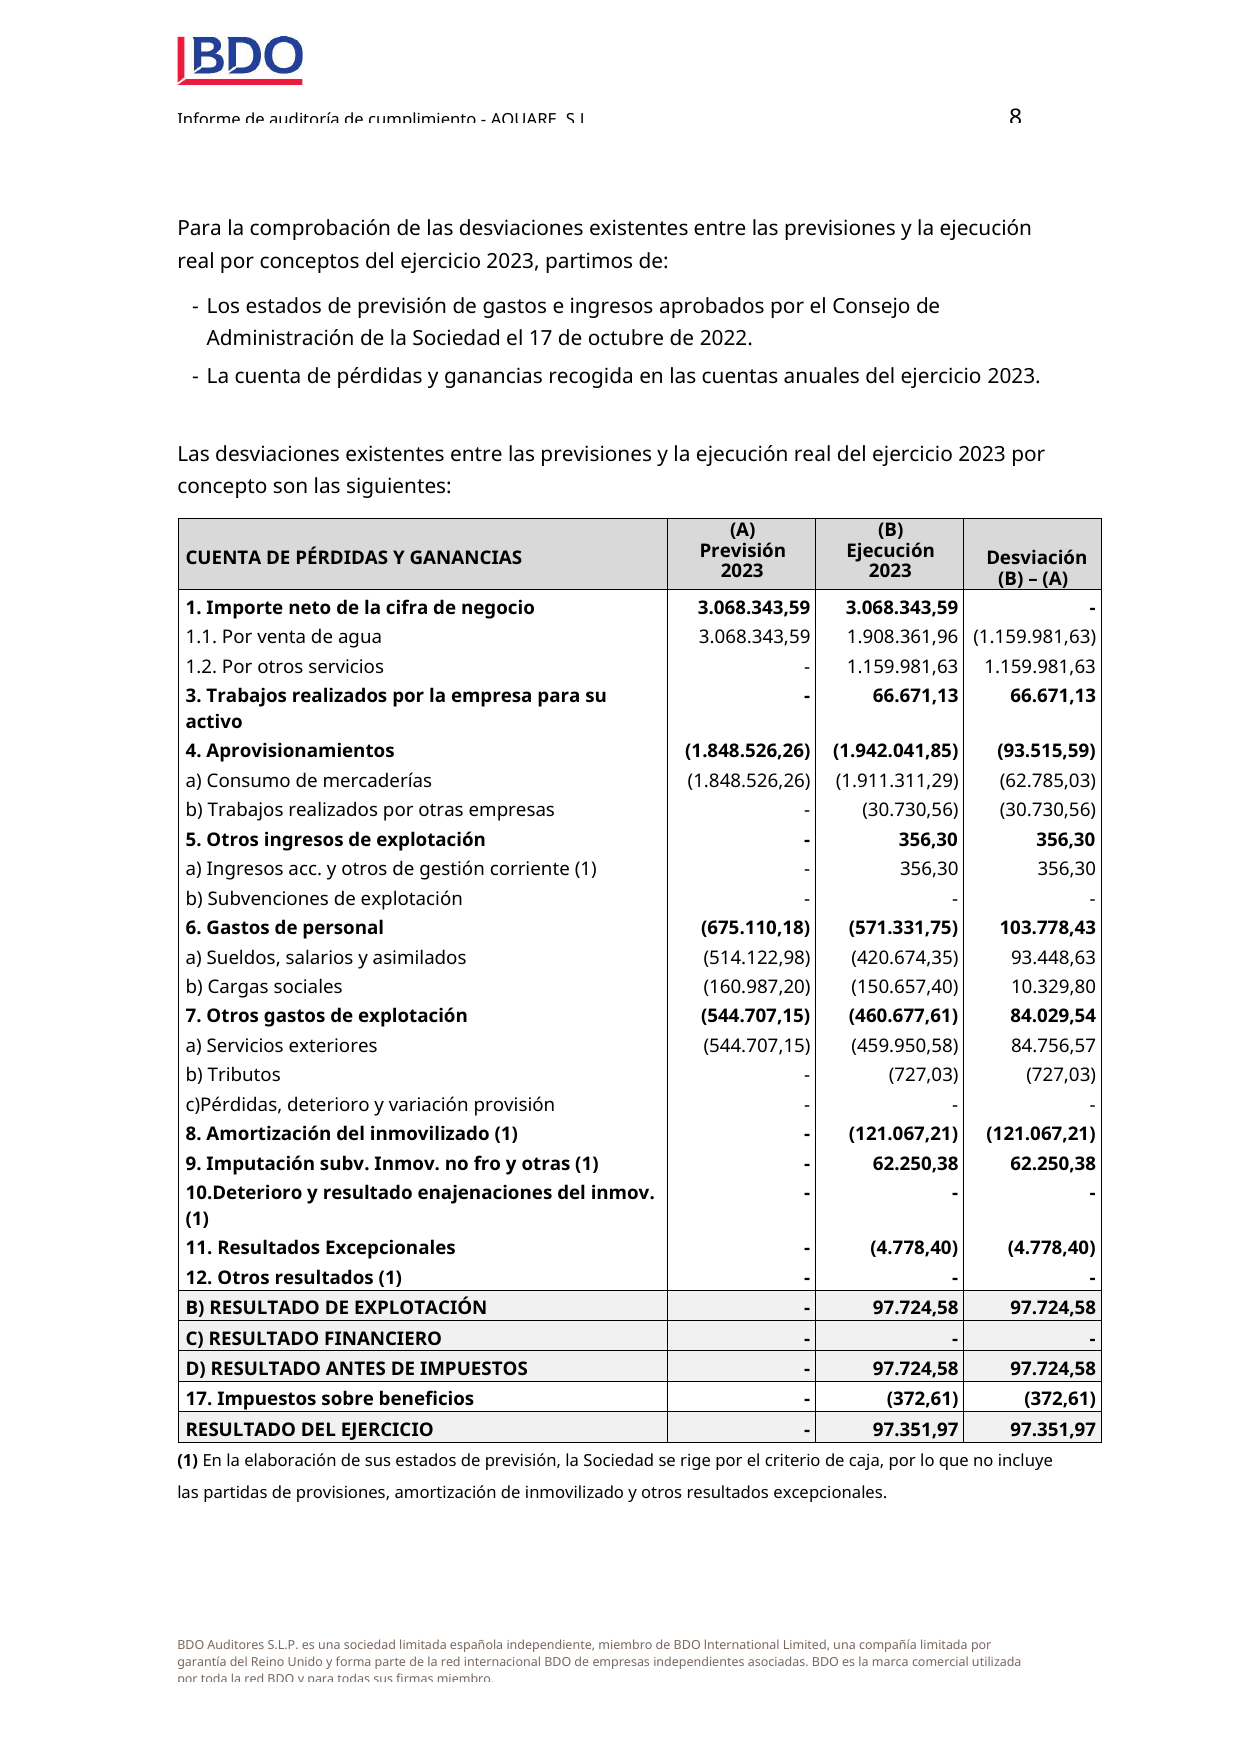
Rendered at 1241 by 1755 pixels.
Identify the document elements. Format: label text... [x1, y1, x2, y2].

table_cell 10.329,80 [964, 970, 1101, 999]
table_cell 17. Impuestos sobre beneficios [179, 1382, 667, 1411]
table_cell a) Ingresos acc. y otros de gestión corriente (1) [179, 852, 667, 881]
table_cell 66.671,13 [816, 679, 963, 734]
table_cell - [668, 1260, 815, 1289]
table_cell 10.Deterioro y resultado enajenaciones del inmov. (1) [179, 1176, 667, 1231]
table_cell - [668, 881, 815, 911]
table_cell 356,30 [816, 822, 963, 852]
table_cell a) Consumo de mercaderías [179, 763, 667, 793]
table_cell (121.067,21) [816, 1117, 963, 1146]
table_cell 93.448,63 [964, 940, 1101, 969]
table_cell (150.657,40) [816, 970, 963, 999]
table_cell (1.942.041,85) [816, 734, 963, 763]
table_cell 3.068.343,59 [668, 590, 815, 620]
table_cell RESULTADO DEL EJERCICIO [179, 1412, 667, 1442]
list La cuenta de pérdidas y ganancias recogida en las cuentas anuales del ejercicio 2023. [192, 361, 1120, 390]
table_cell (1.159.981,63) [964, 620, 1101, 649]
table_cell b) Trabajos realizados por otras empresas [179, 793, 667, 822]
table_cell 3. Trabajos realizados por la empresa para su activo [179, 679, 667, 734]
table_cell - [964, 590, 1101, 620]
table_cell 97.724,58 [816, 1351, 963, 1381]
table_cell B) RESULTADO DE EXPLOTACIÓN [179, 1291, 667, 1320]
table_cell (121.067,21) [964, 1117, 1101, 1146]
table_cell - [816, 1260, 963, 1289]
list Los estados de previsión de gastos e ingresos aprobados por el Consejo de Administración de la Sociedad el 17 de octubre de 2022. [192, 291, 1064, 351]
table_cell 1. Importe neto de la cifra de negocio [179, 590, 667, 620]
table_cell (727,03) [964, 1058, 1101, 1087]
table_cell - [668, 1412, 815, 1442]
table_cell - [668, 852, 815, 881]
table_cell c)Pérdidas, deterioro y variación provisión [179, 1087, 667, 1117]
table_cell D) RESULTADO ANTES DE IMPUESTOS [179, 1351, 667, 1381]
table_cell 5. Otros ingresos de explotación [179, 822, 667, 852]
table_cell - [816, 881, 963, 911]
table_cell 8. Amortización del inmovilizado (1) [179, 1117, 667, 1146]
table_cell 97.724,58 [964, 1351, 1101, 1381]
table_cell 4. Aprovisionamientos [179, 734, 667, 763]
table_header (A) Previsión 2023 [668, 519, 815, 589]
table_cell 7. Otros gastos de explotación [179, 999, 667, 1028]
table_cell (544.707,15) [668, 1028, 815, 1058]
table_cell (544.707,15) [668, 999, 815, 1028]
table_cell - [668, 793, 815, 822]
table_cell 97.351,97 [816, 1412, 963, 1442]
table_cell 9. Imputación subv. Inmov. no fro y otras (1) [179, 1146, 667, 1176]
table_cell b) Subvenciones de explotación [179, 881, 667, 911]
table_cell b) Cargas sociales [179, 970, 667, 999]
table_cell 62.250,38 [964, 1146, 1101, 1176]
table_cell 1.159.981,63 [816, 649, 963, 679]
table_header (B) Ejecución 2023 [816, 519, 963, 589]
table_cell - [964, 881, 1101, 911]
table_cell 3.068.343,59 [668, 620, 815, 649]
table_cell - [668, 679, 815, 734]
table_cell - [668, 1351, 815, 1381]
table_cell - [668, 1321, 815, 1350]
table_cell (460.677,61) [816, 999, 963, 1028]
table_cell 97.724,58 [816, 1291, 963, 1320]
table_cell 356,30 [964, 822, 1101, 852]
table_cell - [668, 1382, 815, 1411]
table_cell (160.987,20) [668, 970, 815, 999]
table_cell (4.778,40) [964, 1231, 1101, 1260]
table_cell a) Sueldos, salarios y asimilados [179, 940, 667, 969]
table_cell 84.756,57 [964, 1028, 1101, 1058]
table_cell (459.950,58) [816, 1028, 963, 1058]
table_cell (514.122,98) [668, 940, 815, 969]
table_cell (62.785,03) [964, 763, 1101, 793]
table_cell (1.911.311,29) [816, 763, 963, 793]
text Para la comprobación de las desviaciones existentes entre las previsiones y la ejecución real por conceptos del ejercicio 2023, partimos de: [177, 213, 1064, 274]
table_cell - [668, 1117, 815, 1146]
table_cell (93.515,59) [964, 734, 1101, 763]
table_cell - [668, 1146, 815, 1176]
text (1) En la elaboración de sus estados de previsión, la Sociedad se rige por el criterio de caja, por lo que no incluye las partidas de provisiones, amortización de inmovilizado y otros resultados excepcionales. [177, 1448, 1064, 1503]
table_cell 66.671,13 [964, 679, 1101, 734]
table_cell 12. Otros resultados (1) [179, 1260, 667, 1289]
table_cell (1.848.526,26) [668, 763, 815, 793]
table_cell 62.250,38 [816, 1146, 963, 1176]
table_cell 1.2. Por otros servicios [179, 649, 667, 679]
table_cell - [964, 1321, 1101, 1350]
table_cell - [668, 1087, 815, 1117]
table_cell - [816, 1176, 963, 1231]
table_cell (372,61) [964, 1382, 1101, 1411]
table_cell 6. Gastos de personal [179, 911, 667, 940]
table_cell 97.351,97 [964, 1412, 1101, 1442]
table_cell 84.029,54 [964, 999, 1101, 1028]
table_cell 356,30 [816, 852, 963, 881]
table_cell b) Tributos [179, 1058, 667, 1087]
table_header CUENTA DE PÉRDIDAS Y GANANCIAS [179, 519, 667, 589]
table_cell - [668, 1058, 815, 1087]
table_cell C) RESULTADO FINANCIERO [179, 1321, 667, 1350]
table_cell - [964, 1260, 1101, 1289]
table_cell (420.674,35) [816, 940, 963, 969]
table_cell 3.068.343,59 [816, 590, 963, 620]
text Las desviaciones existentes entre las previsiones y la ejecución real del ejercicio 2023 por concepto son las siguientes: [177, 439, 1064, 499]
table_cell (30.730,56) [964, 793, 1101, 822]
table_cell - [816, 1087, 963, 1117]
table_cell (675.110,18) [668, 911, 815, 940]
table_header Desviación (B) – (A) [964, 519, 1101, 589]
table_cell (30.730,56) [816, 793, 963, 822]
table_cell 103.778,43 [964, 911, 1101, 940]
table_cell - [668, 822, 815, 852]
table_cell (571.331,75) [816, 911, 963, 940]
table_cell (1.848.526,26) [668, 734, 815, 763]
table_cell 1.159.981,63 [964, 649, 1101, 679]
table_cell - [668, 1291, 815, 1320]
table_cell 356,30 [964, 852, 1101, 881]
table_cell (4.778,40) [816, 1231, 963, 1260]
table_cell - [964, 1087, 1101, 1117]
table_cell a) Servicios exteriores [179, 1028, 667, 1058]
table_cell - [668, 1231, 815, 1260]
table_cell (372,61) [816, 1382, 963, 1411]
table_cell 1.908.361,96 [816, 620, 963, 649]
table_cell 97.724,58 [964, 1291, 1101, 1320]
table_cell - [816, 1321, 963, 1350]
table_cell - [964, 1176, 1101, 1231]
table_cell 1.1. Por venta de agua [179, 620, 667, 649]
table_cell - [668, 1176, 815, 1231]
table_cell - [668, 649, 815, 679]
table_cell (727,03) [816, 1058, 963, 1087]
table_cell 11. Resultados Excepcionales [179, 1231, 667, 1260]
